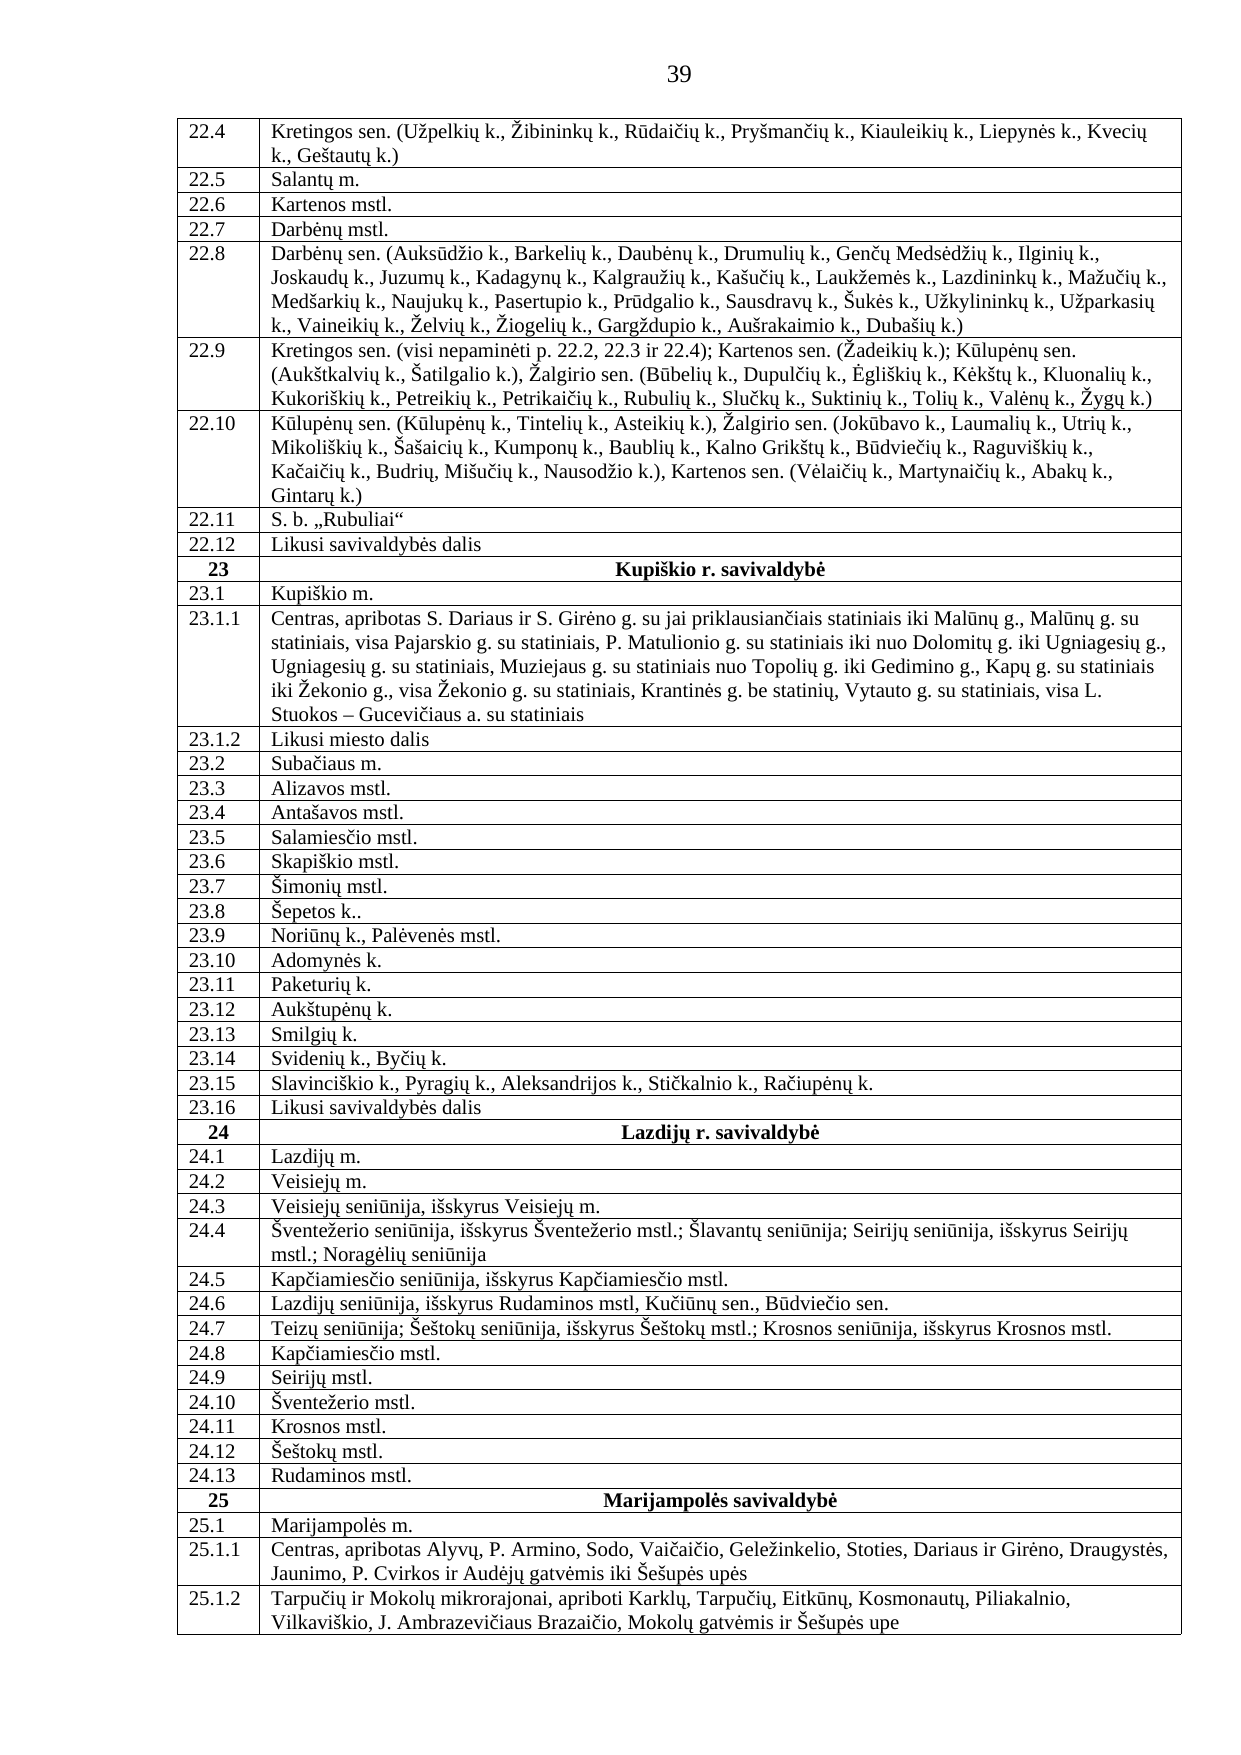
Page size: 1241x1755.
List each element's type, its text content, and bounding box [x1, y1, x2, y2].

table_cell Likusi savivaldybės dalis [260, 533, 1181, 556]
table_cell Kūlupėnų sen. (Kūlupėnų k., Tintelių k., Asteikių k.), Žalgirio sen. (Jokūbavo k., Laumalių k., Utrių k., Mikoliškių k., Šašaicių k., Kumponų k., Baublių k., Kalno Grikštų k., Būdviečių k., Raguviškių k., Kačaičių k., Budrių, Mišučių k., Nausodžio k.), Kartenos sen. (Vėlaičių k., Martynaičių k., Abakų k., Gintarų k.) [260, 411, 1181, 507]
table_cell Lazdijų r. savivaldybė [260, 1120, 1181, 1144]
table_cell 22.9 [178, 338, 259, 410]
table_cell 24.1 [178, 1145, 259, 1168]
table_cell 22.12 [178, 533, 259, 556]
table_cell Smilgių k. [260, 1022, 1181, 1046]
table_cell Alizavos mstl. [260, 776, 1181, 800]
table_cell 24.8 [178, 1341, 259, 1364]
table_cell 23.2 [178, 752, 259, 775]
table_cell 24.9 [178, 1366, 259, 1389]
table_cell 23.5 [178, 825, 259, 849]
table_cell 23.15 [178, 1071, 259, 1095]
table_cell 23 [178, 557, 259, 581]
table_cell Šeštokų mstl. [260, 1439, 1181, 1463]
table_cell Krosnos mstl. [260, 1415, 1181, 1438]
table_cell 22.6 [178, 193, 259, 216]
table_cell Šventežerio mstl. [260, 1390, 1181, 1414]
table_cell Kupiškio m. [260, 582, 1181, 605]
table_cell Marijampolės m. [260, 1513, 1181, 1537]
table_cell Šventežerio seniūnija, išskyrus Šventežerio mstl.; Šlavantų seniūnija; Seirijų seniūnija, išskyrus Seirijų mstl.; Noragėlių seniūnija [260, 1219, 1181, 1266]
table_cell 23.1.2 [178, 727, 259, 751]
table_cell 23.14 [178, 1047, 259, 1070]
table_cell Centras, apribotas Alyvų, P. Armino, Sodo, Vaičaičio, Geležinkelio, Stoties, Dariaus ir Girėno, Draugystės, Jaunimo, P. Cvirkos ir Audėjų gatvėmis iki Šešupės upės [260, 1538, 1181, 1585]
table_cell Aukštupėnų k. [260, 998, 1181, 1021]
table_cell 23.8 [178, 899, 259, 923]
table_cell 23.6 [178, 850, 259, 873]
table_cell Kupiškio r. savivaldybė [260, 557, 1181, 581]
table_cell Kretingos sen. (visi nepaminėti p. 22.2, 22.3 ir 22.4); Kartenos sen. (Žadeikių k.); Kūlupėnų sen. (Aukštkalvių k., Šatilgalio k.), Žalgirio sen. (Būbelių k., Dupulčių k., Ėgliškių k., Kėkštų k., Kluonalių k., Kukoriškių k., Petreikių k., Petrikaičių k., Rubulių k., Slučkų k., Suktinių k., Tolių k., Valėnų k., Žygų k.) [260, 338, 1181, 410]
table_cell 24.5 [178, 1267, 259, 1291]
table_cell 25.1 [178, 1513, 259, 1537]
table_cell 23.3 [178, 776, 259, 800]
table_cell Lazdijų m. [260, 1145, 1181, 1168]
table_cell 24.6 [178, 1292, 259, 1315]
table_cell 23.7 [178, 875, 259, 898]
table_cell Teizų seniūnija; Šeštokų seniūnija, išskyrus Šeštokų mstl.; Krosnos seniūnija, išskyrus Krosnos mstl. [260, 1316, 1181, 1340]
table_cell 22.7 [178, 217, 259, 241]
table_cell 23.1.1 [178, 606, 259, 726]
table_cell Subačiaus m. [260, 752, 1181, 775]
table_cell 24.12 [178, 1439, 259, 1463]
table_cell S. b. „Rubuliai“ [260, 508, 1181, 531]
table_cell Veisiejų m. [260, 1170, 1181, 1193]
table_cell Kartenos mstl. [260, 193, 1181, 216]
table_cell Skapiškio mstl. [260, 850, 1181, 873]
table_cell 22.11 [178, 508, 259, 531]
table_cell Salamiesčio mstl. [260, 825, 1181, 849]
table_cell Tarpučių ir Mokolų mikrorajonai, apriboti Karklų, Tarpučių, Eitkūnų, Kosmonautų, Piliakalnio, Vilkaviškio, J. Ambrazevičiaus Brazaičio, Mokolų gatvėmis ir Šešupės upe [260, 1586, 1181, 1634]
table_cell 23.11 [178, 973, 259, 996]
table_cell Rudaminos mstl. [260, 1464, 1181, 1487]
table_cell Centras, apribotas S. Dariaus ir S. Girėno g. su jai priklausiančiais statiniais iki Malūnų g., Malūnų g. su statiniais, visa Pajarskio g. su statiniais, P. Matulionio g. su statiniais iki nuo Dolomitų g. iki Ugniagesių g., Ugniagesių g. su statiniais, Muziejaus g. su statiniais nuo Topolių g. iki Gedimino g., Kapų g. su statiniais iki Žekonio g., visa Žekonio g. su statiniais, Krantinės g. be statinių, Vytauto g. su statiniais, visa L. Stuokos – Gucevičiaus a. su statiniais [260, 606, 1181, 726]
table_cell 24.2 [178, 1170, 259, 1193]
table_cell 24.3 [178, 1194, 259, 1218]
table_cell 23.4 [178, 801, 259, 824]
table_cell Darbėnų mstl. [260, 217, 1181, 241]
table_cell Šepetos k.. [260, 899, 1181, 923]
table_cell 22.4 [178, 119, 259, 167]
table_cell 25.1.1 [178, 1538, 259, 1585]
table_cell 24.4 [178, 1219, 259, 1266]
table_cell 23.9 [178, 924, 259, 947]
table_cell 25.1.2 [178, 1586, 259, 1634]
table_cell Salantų m. [260, 168, 1181, 191]
table_cell Kapčiamiesčio seniūnija, išskyrus Kapčiamiesčio mstl. [260, 1267, 1181, 1291]
table_cell Likusi savivaldybės dalis [260, 1096, 1181, 1119]
table_cell 24 [178, 1120, 259, 1144]
table_cell 22.10 [178, 411, 259, 507]
table_cell Adomynės k. [260, 948, 1181, 972]
table_cell 23.10 [178, 948, 259, 972]
table_cell 24.13 [178, 1464, 259, 1487]
table_cell Antašavos mstl. [260, 801, 1181, 824]
table_cell 25 [178, 1489, 259, 1512]
table_cell Svidenių k., Byčių k. [260, 1047, 1181, 1070]
table_cell Kretingos sen. (Užpelkių k., Žibininkų k., Rūdaičių k., Pryšmančių k., Kiauleikių k., Liepynės k., Kvecių k., Geštautų k.) [260, 119, 1181, 167]
table_cell 23.1 [178, 582, 259, 605]
table_cell Kapčiamiesčio mstl. [260, 1341, 1181, 1364]
table_cell Likusi miesto dalis [260, 727, 1181, 751]
table_cell 23.12 [178, 998, 259, 1021]
table_cell Marijampolės savivaldybė [260, 1489, 1181, 1512]
table_cell Šimonių mstl. [260, 875, 1181, 898]
table_cell Slavinciškio k., Pyragių k., Aleksandrijos k., Stičkalnio k., Račiupėnų k. [260, 1071, 1181, 1095]
table_cell Veisiejų seniūnija, išskyrus Veisiejų m. [260, 1194, 1181, 1218]
table_cell Noriūnų k., Palėvenės mstl. [260, 924, 1181, 947]
table_cell 22.8 [178, 242, 259, 337]
table_cell 24.11 [178, 1415, 259, 1438]
table_cell Darbėnų sen. (Auksūdžio k., Barkelių k., Daubėnų k., Drumulių k., Genčų Medsėdžių k., Ilginių k., Joskaudų k., Juzumų k., Kadagynų k., Kalgraužių k., Kašučių k., Laukžemės k., Lazdininkų k., Mažučių k., Medšarkių k., Naujukų k., Pasertupio k., Prūdgalio k., Sausdravų k., Šukės k., Užkylininkų k., Užparkasių k., Vaineikių k., Želvių k., Žiogelių k., Gargždupio k., Aušrakaimio k., Dubašių k.) [260, 242, 1181, 337]
table_cell 23.16 [178, 1096, 259, 1119]
table_cell 24.7 [178, 1316, 259, 1340]
table_cell 24.10 [178, 1390, 259, 1414]
table_cell 23.13 [178, 1022, 259, 1046]
table_cell Paketurių k. [260, 973, 1181, 996]
table_cell 22.5 [178, 168, 259, 191]
table_cell Lazdijų seniūnija, išskyrus Rudaminos mstl, Kučiūnų sen., Būdviečio sen. [260, 1292, 1181, 1315]
table_cell Seirijų mstl. [260, 1366, 1181, 1389]
